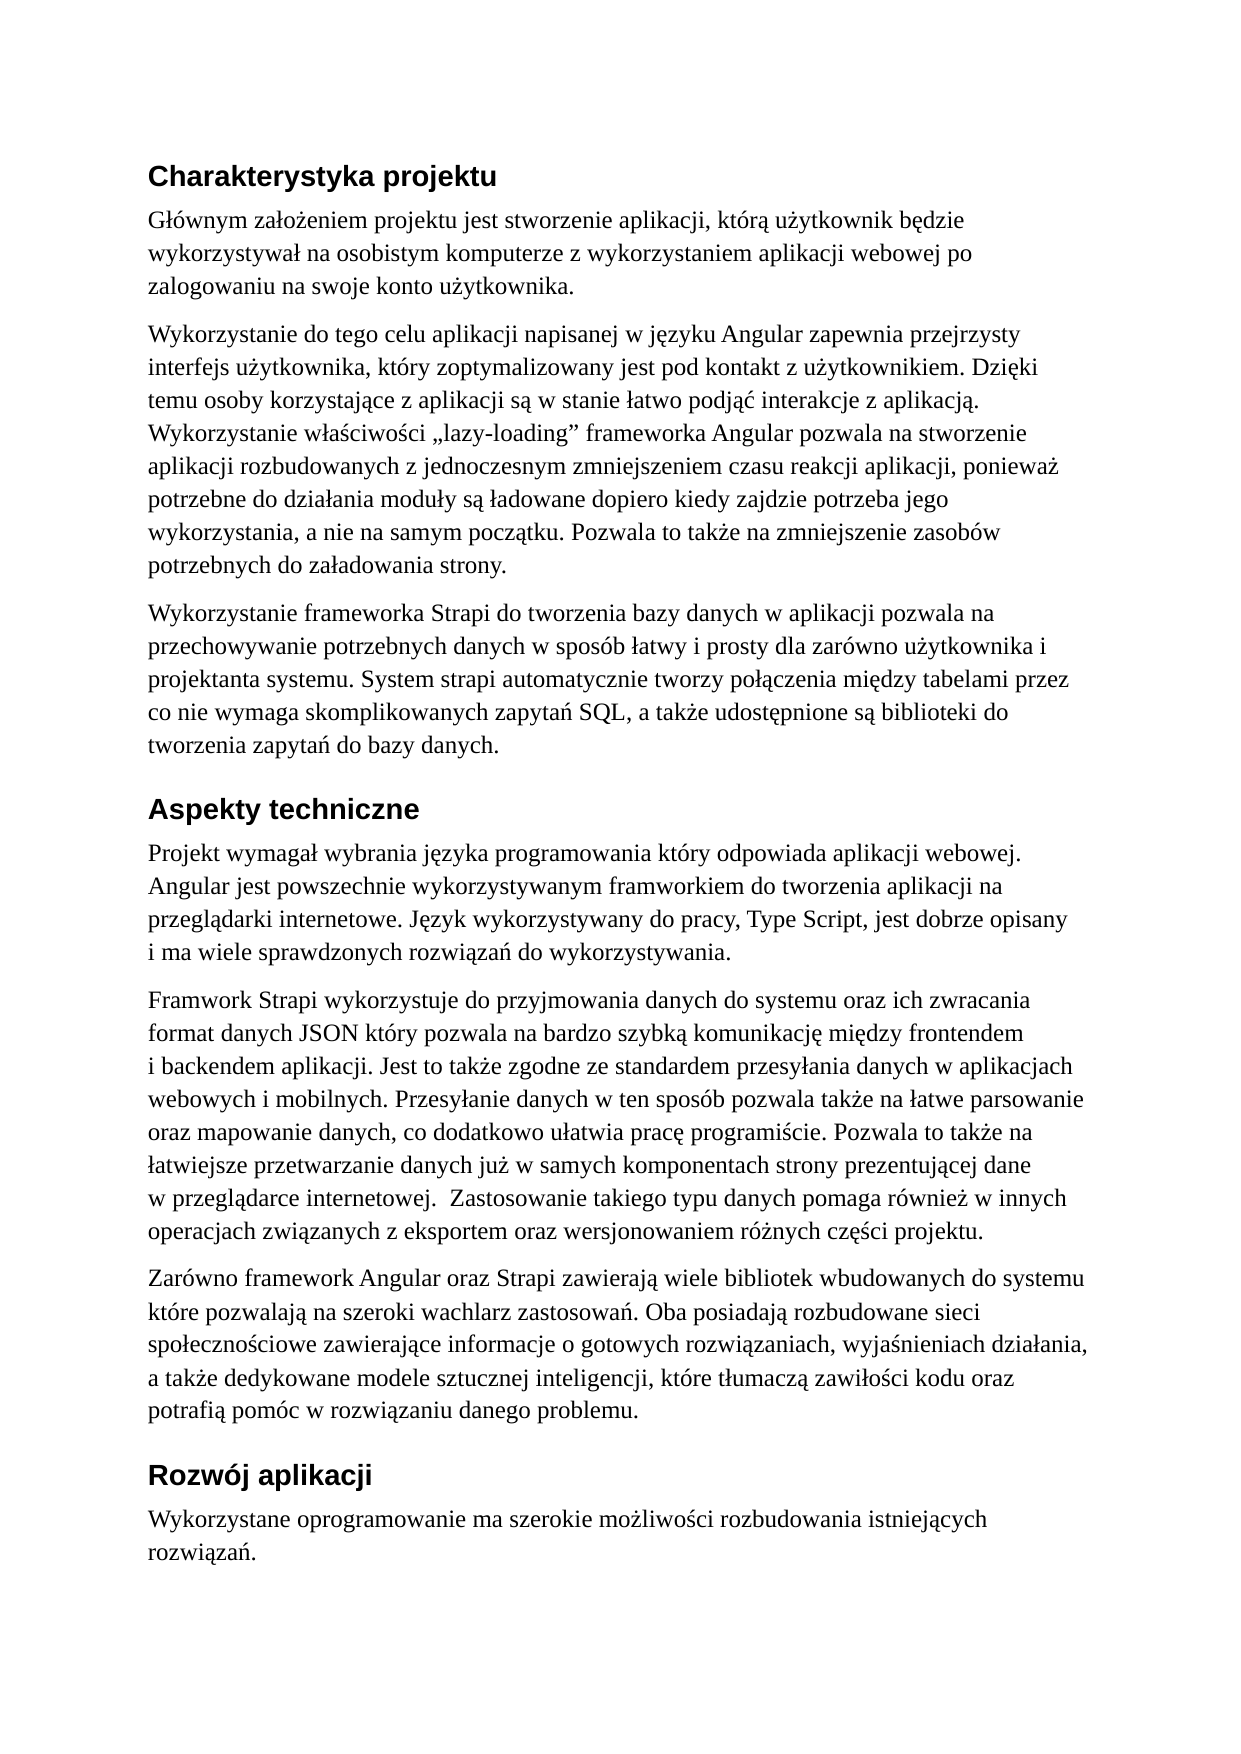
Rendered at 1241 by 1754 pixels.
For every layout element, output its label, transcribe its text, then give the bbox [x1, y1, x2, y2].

text Wykorzystanie do tego celu aplikacji napisanej w języku Angular zapewnia przejrzysty interfejs użytkownika, który zoptymalizowany jest pod kontakt z użytkownikiem. Dzięki temu osoby korzystające z aplikacji są w stanie łatwo podjąć interakcje z aplikacją. Wykorzystanie właściwości „lazy-loading” frameworka Angular pozwala na stworzenie aplikacji rozbudowanych z jednoczesnym zmniejszeniem czasu reakcji aplikacji, ponieważ potrzebne do działania moduły są ładowane dopiero kiedy zajdzie potrzeba jego wykorzystania, a nie na samym początku. Pozwala to także na zmniejszenie zasobów potrzebnych do załadowania strony. [148, 319, 1092, 579]
subtitle Aspekty techniczne [148, 792, 1092, 826]
subtitle Charakterystyka projektu [148, 159, 1092, 193]
text Projekt wymagał wybrania języka programowania który odpowiada aplikacji webowej. Angular jest powszechnie wykorzystywanym framworkiem do tworzenia aplikacji na przeglądarki internetowe. Język wykorzystywany do pracy, Type Script, jest dobrze opisany i ma wiele sprawdzonych rozwiązań do wykorzystywania. [148, 838, 1092, 966]
subtitle Rozwój aplikacji [148, 1458, 1092, 1491]
text Głównym założeniem projektu jest stworzenie aplikacji, którą użytkownik będzie wykorzystywał na osobistym komputerze z wykorzystaniem aplikacji webowej po zalogowaniu na swoje konto użytkownika. [148, 205, 1092, 300]
text Wykorzystanie frameworka Strapi do tworzenia bazy danych w aplikacji pozwala na przechowywanie potrzebnych danych w sposób łatwy i prosty dla zarówno użytkownika i projektanta systemu. System strapi automatycznie tworzy połączenia między tabelami przez co nie wymaga skomplikowanych zapytań SQL, a także udostępnione są biblioteki do tworzenia zapytań do bazy danych. [148, 598, 1092, 759]
text Framwork Strapi wykorzystuje do przyjmowania danych do systemu oraz ich zwracania format danych JSON który pozwala na bardzo szybką komunikację między frontendem i backendem aplikacji. Jest to także zgodne ze standardem przesyłania danych w aplikacjach webowych i mobilnych. Przesyłanie danych w ten sposób pozwala także na łatwe parsowanie oraz mapowanie danych, co dodatkowo ułatwia pracę programiście. Pozwala to także na łatwiejsze przetwarzanie danych już w samych komponentach strony prezentującej dane w przeglądarce internetowej. Zastosowanie takiego typu danych pomaga również w innych operacjach związanych z eksportem oraz wersjonowaniem różnych części projektu. [148, 985, 1092, 1245]
text Zarówno framework Angular oraz Strapi zawierają wiele bibliotek wbudowanych do systemu które pozwalają na szeroki wachlarz zastosowań. Oba posiadają rozbudowane sieci społecznościowe zawierające informacje o gotowych rozwiązaniach, wyjaśnieniach działania, a także dedykowane modele sztucznej inteligencji, które tłumaczą zawiłości kodu oraz potrafią pomóc w rozwiązaniu danego problemu. [148, 1263, 1092, 1424]
text Wykorzystane oprogramowanie ma szerokie możliwości rozbudowania istniejących rozwiązań. [148, 1504, 1092, 1566]
